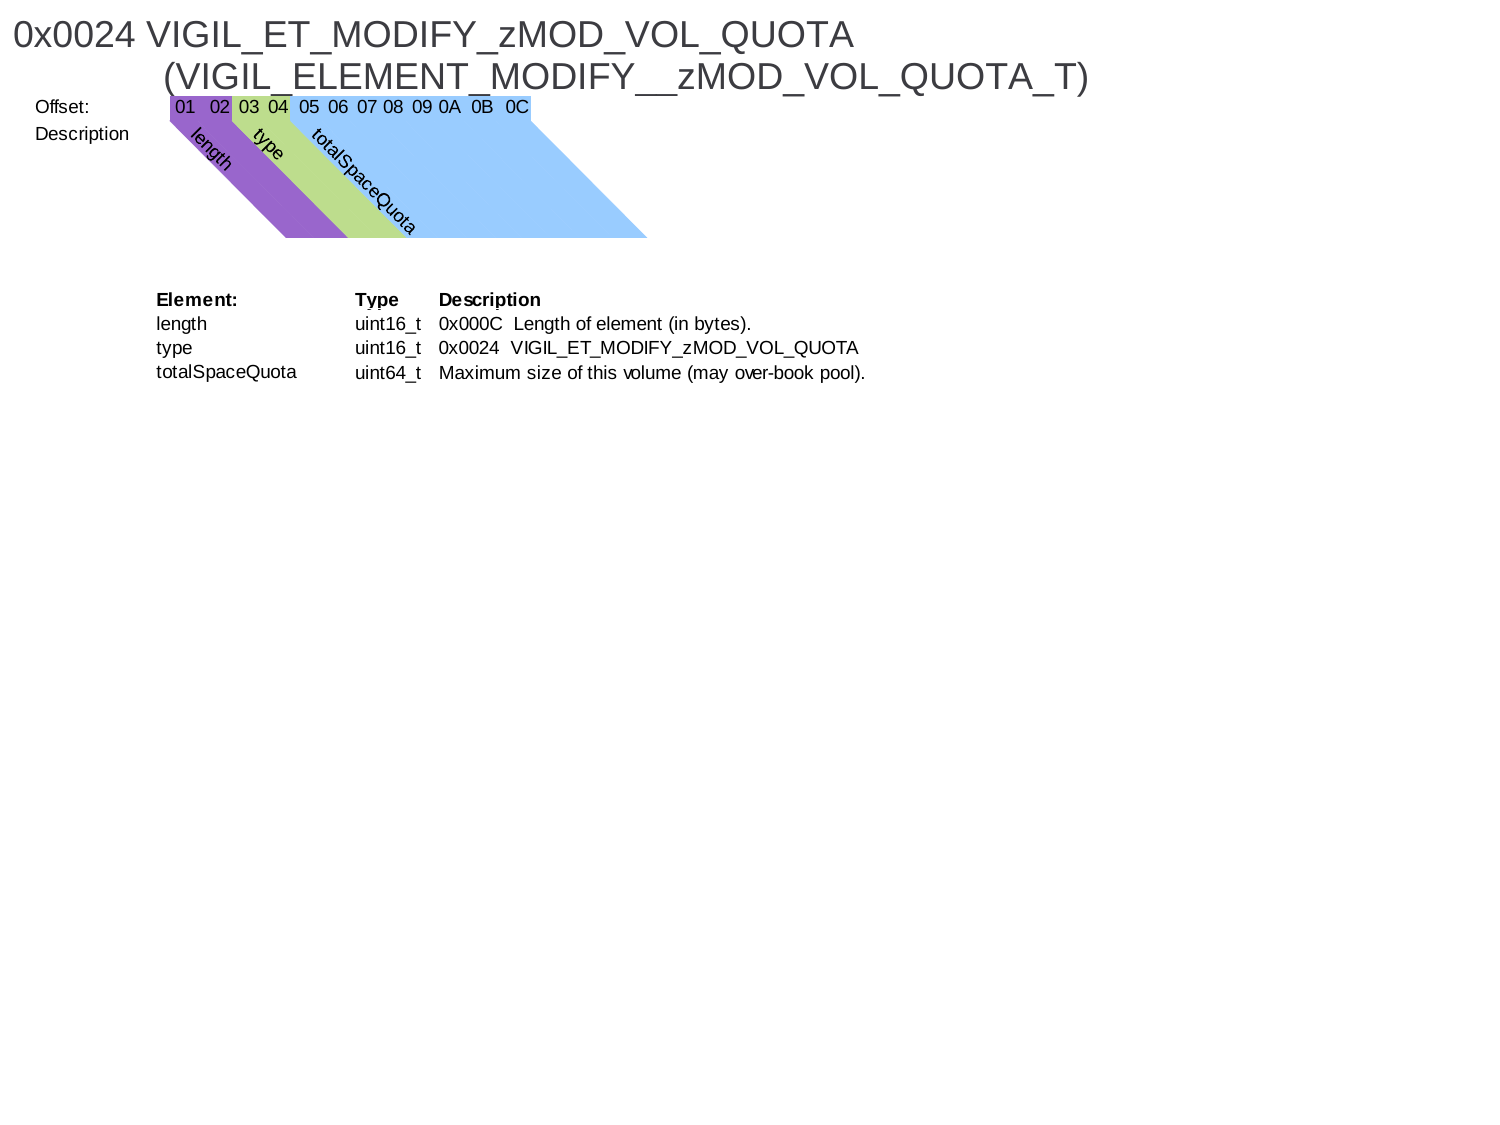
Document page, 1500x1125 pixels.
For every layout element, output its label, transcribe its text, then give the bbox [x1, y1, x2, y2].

chart [154, 289, 1397, 413]
text_box 0x0024 VIGIL_ET_MODIFY_zMOD_VOL_QUOTA (VIGIL_ELEMENT_MODIFY__zMOD_VOL_QUOTA_T) [13, 13, 1440, 98]
chart [33, 96, 1057, 265]
